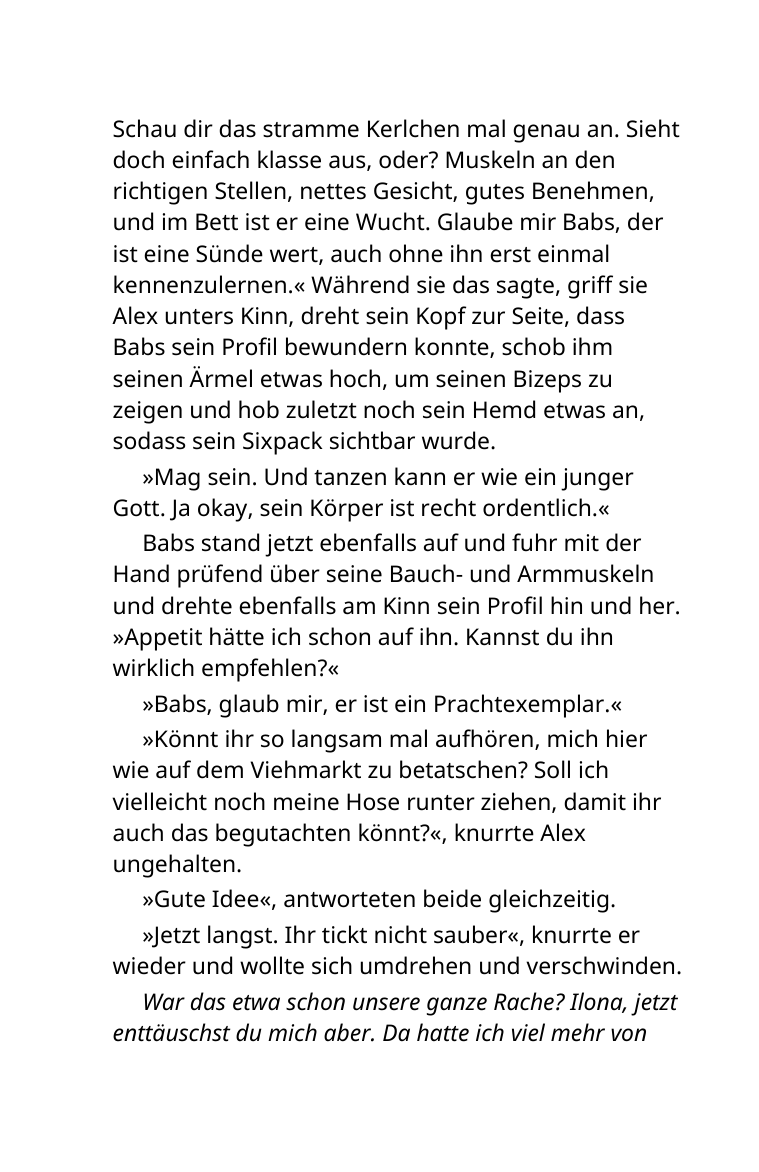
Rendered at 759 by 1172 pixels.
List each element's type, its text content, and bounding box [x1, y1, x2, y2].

text »Mag sein. Und tanzen kann er wie ein junger Gott. Ja okay, sein Körper ist recht ordentlich.« [112, 460, 684, 523]
text Babs stand jetzt ebenfalls auf und fuhr mit der Hand prüfend über seine Bauch- und Armmuskeln und drehte ebenfalls am Kinn sein Profil hin und her. »Appetit hätte ich schon auf ihn. Kannst du ihn wirklich empfehlen?« [112, 527, 684, 683]
text War das etwa schon unsere ganze Rache? Ilona, jetzt enttäuschst du mich aber. Da hatte ich viel mehr von [112, 985, 684, 1048]
text »Könnt ihr so langsam mal aufhören, mich hier wie auf dem Viehmarkt zu betatschen? Soll ich vielleicht noch meine Hose runter ziehen, damit ihr auch das begutachten könnt?«, knurrte Alex ungehalten. [112, 723, 684, 879]
text »Babs, glaub mir, er ist ein Prachtexemplar.« [112, 687, 684, 719]
text »Jetzt langst. Ihr tickt nicht sauber«, knurrte er wieder und wollte sich umdrehen und verschwinden. [112, 919, 684, 981]
text »Gute Idee«, antworteten beide gleichzeitig. [112, 883, 684, 914]
text Schau dir das stramme Kerlchen mal genau an. Sieht doch einfach klasse aus, oder? Muskeln an den richtigen Stellen, nettes Gesicht, gutes Benehmen, und im Bett ist er eine Wucht. Glaube mir Babs, der ist eine Sünde wert, auch ohne ihn erst einmal kennenzulernen.« Während sie das sagte, griff sie Alex unters Kinn, dreht sein Kopf zur Seite, dass Babs sein Profil bewundern konnte, schob ihm seinen Ärmel etwas hoch, um seinen Bizeps zu zeigen und hob zuletzt noch sein Hemd etwas an, sodass sein Sixpack sichtbar wurde. [112, 112, 684, 456]
